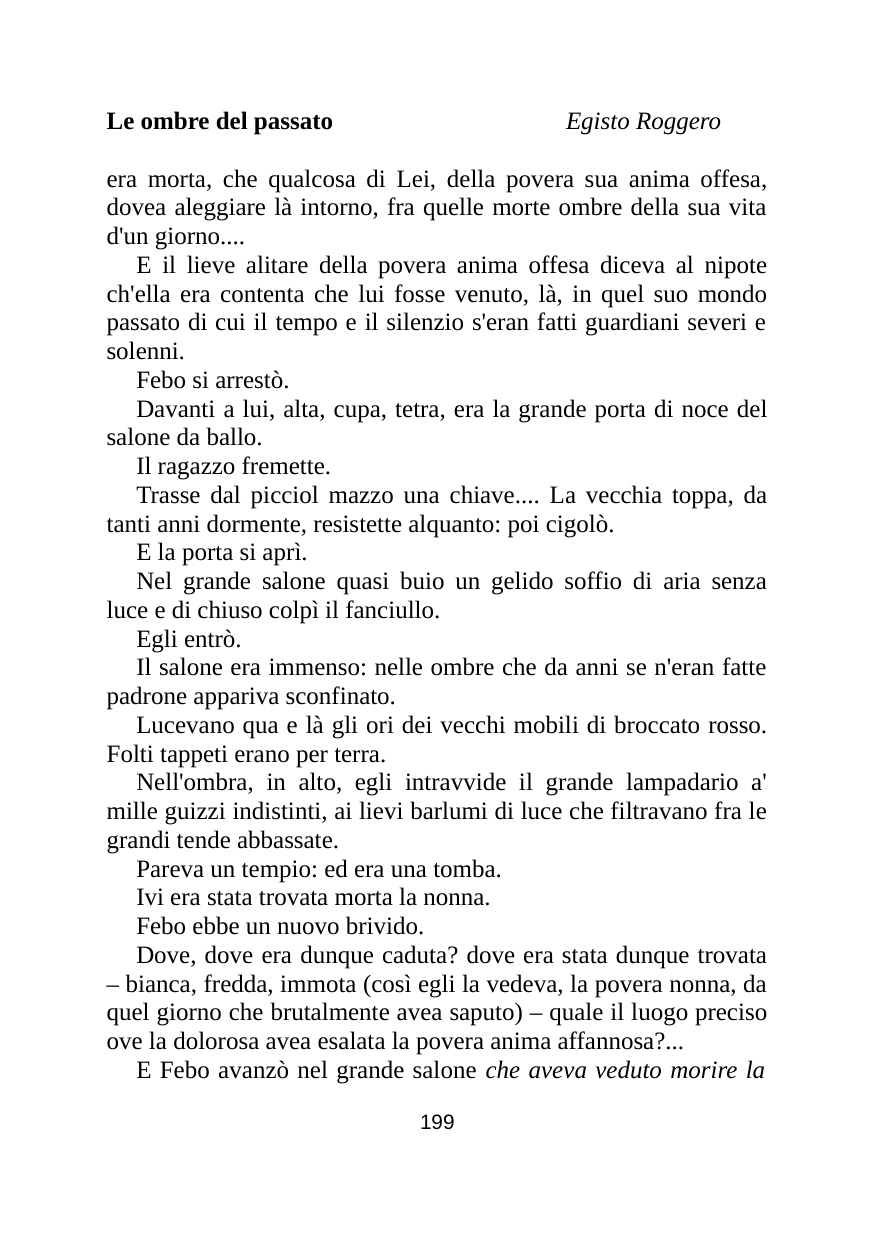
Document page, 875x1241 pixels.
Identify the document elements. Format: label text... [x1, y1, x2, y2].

text E il lieve alitare della povera anima offesa diceva al nipote ch'ella era contenta che lui fosse venuto, là, in quel suo mondo passato di cui il tempo e il silenzio s'eran fatti guardiani severi e solenni. [106, 250, 768, 365]
text Febo si arrestò. [106, 365, 768, 394]
text era morta, che qualcosa di Lei, della povera sua anima offesa, dovea aleggiare là intorno, fra quelle morte ombre della sua vita d'un giorno.... [106, 164, 768, 250]
text E la porta si aprì. [106, 537, 768, 566]
text Febo ebbe un nuovo brivido. [106, 911, 768, 940]
text E Febo avanzò nel grande salone che aveva veduto morire la [106, 1055, 768, 1084]
text Pareva un tempio: ed era una tomba. [106, 854, 768, 882]
text Lucevano qua e là gli ori dei vecchi mobili di broccato rosso. Folti tappeti erano per terra. [106, 710, 768, 767]
text Il salone era immenso: nelle ombre che da anni se n'eran fatte padrone appariva sconfinato. [106, 652, 768, 710]
text Ivi era stata trovata morta la nonna. [106, 882, 768, 911]
text Trasse dal picciol mazzo una chiave.... La vecchia toppa, da tanti anni dormente, resistette alquanto: poi cigolò. [106, 480, 768, 537]
text Nell'ombra, in alto, egli intravvide il grande lampadario a' mille guizzi indistinti, ai lievi barlumi di luce che filtravano fra le grandi tende abbassate. [106, 767, 768, 854]
text Nel grande salone quasi buio un gelido soffio di aria senza luce e di chiuso colpì il fanciullo. [106, 566, 768, 624]
text Davanti a lui, alta, cupa, tetra, era la grande porta di noce del salone da ballo. [106, 394, 768, 451]
text Dove, dove era dunque caduta? dove era stata dunque trovata – bianca, fredda, immota (così egli la vedeva, la povera nonna, da quel giorno che brutalmente avea saputo) – quale il luogo preciso ove la dolorosa avea esalata la povera anima affannosa?... [106, 940, 768, 1055]
text Il ragazzo fremette. [106, 451, 768, 480]
text Egli entrò. [106, 624, 768, 652]
